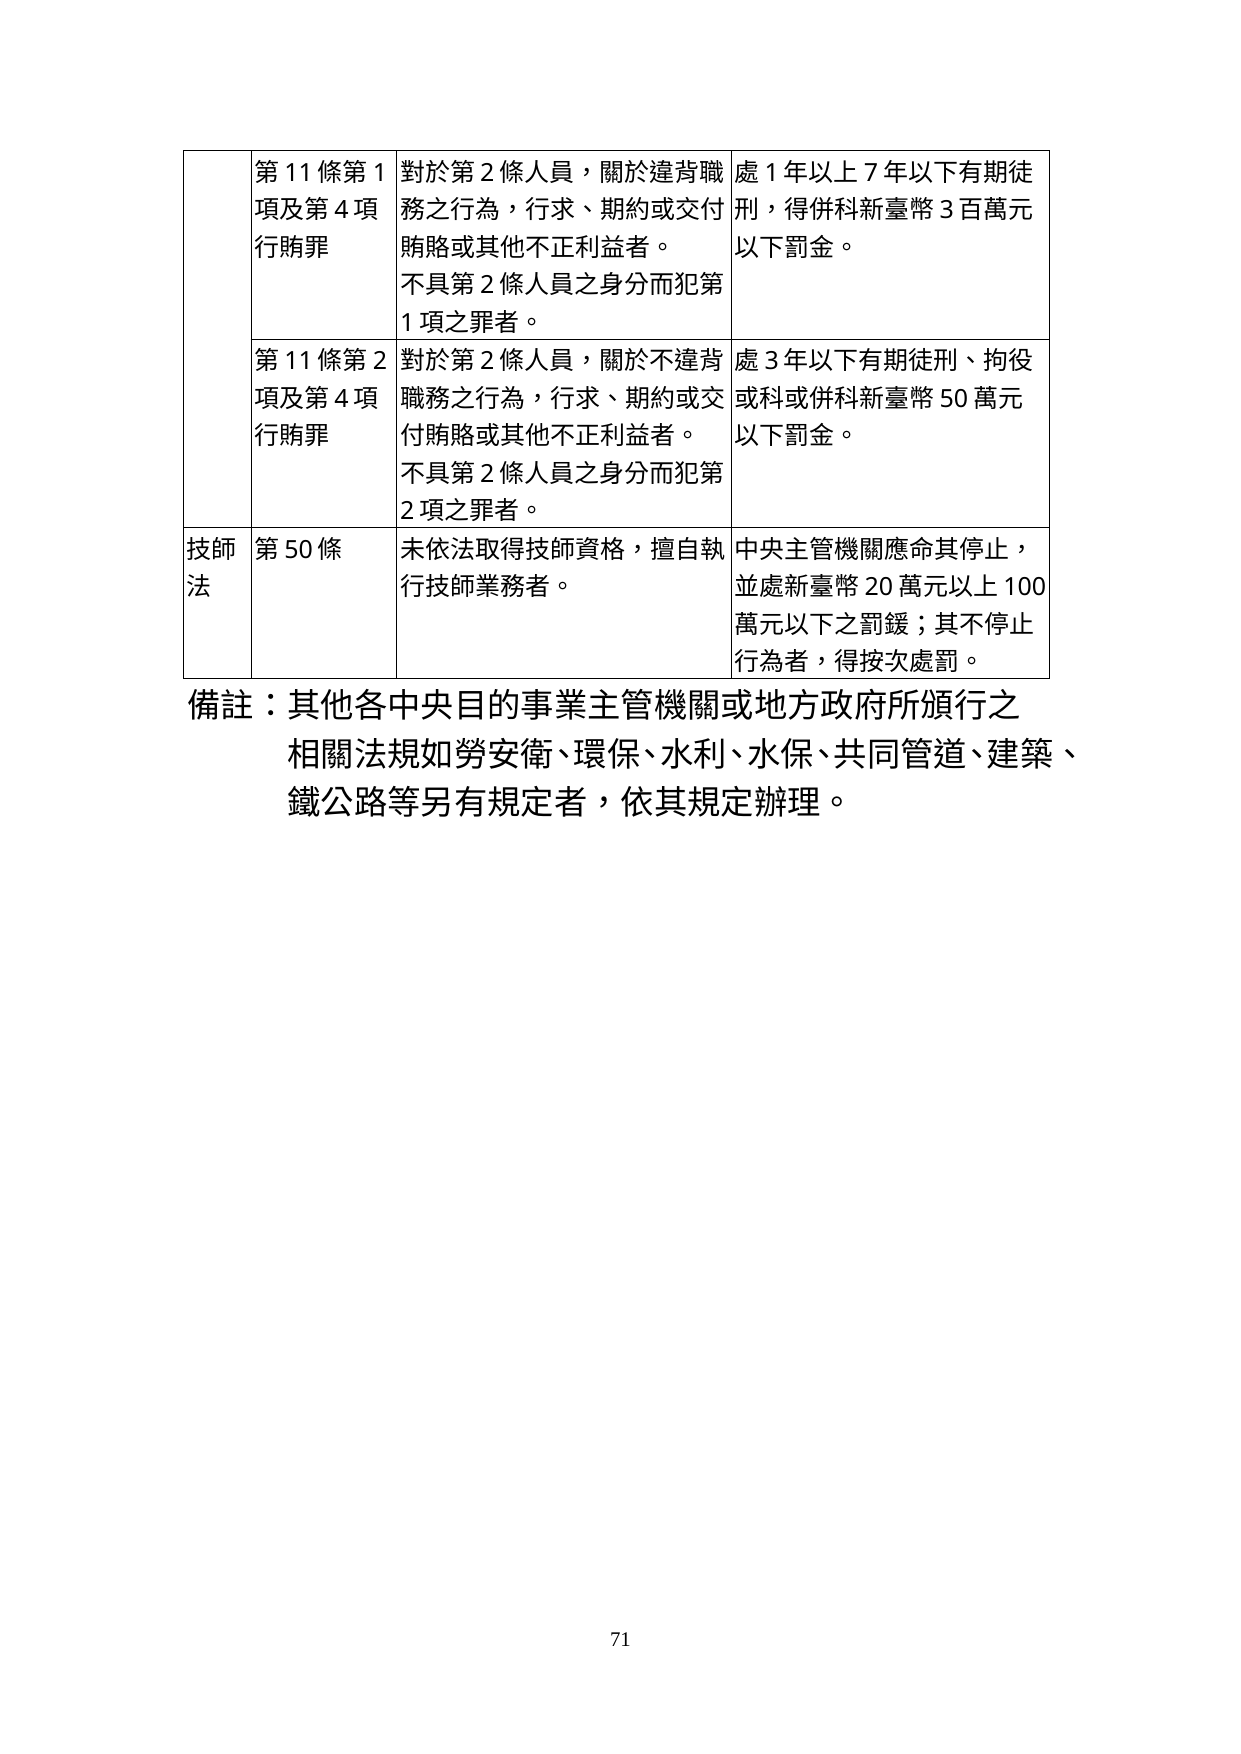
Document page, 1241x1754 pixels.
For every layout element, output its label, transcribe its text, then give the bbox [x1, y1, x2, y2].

table_cell 中央主管機關應命其停止，並處新臺幣20萬元以上100萬元以下之罰鍰；其不停止行為者，得按次處罰。 [732, 528, 1049, 678]
table_cell 第11條第2項及第4項 行賄罪 [252, 340, 396, 527]
table_cell 處1年以上7年以下有期徒刑，得併科新臺幣3百萬元以下罰金。 [732, 151, 1049, 338]
table_cell 第50條 [252, 528, 396, 678]
table_cell 對於第2條人員，關於不違背職務之行為，行求、期約或交付賄賂或其他不正利益者。 不具第2條人員之身分而犯第2項之罪者。 [397, 340, 731, 527]
table_cell 對於第2條人員，關於違背職務之行為，行求、期約或交付賄賂或其他不正利益者。 不具第2條人員之身分而犯第1項之罪者。 [397, 151, 731, 338]
table_cell 第11條第1項及第4項 行賄罪 [252, 151, 396, 338]
text 備註：其他各中央目的事業主管機關或地方政府所頒行之相關法規如勞安衛、環保、水利、水保、共同管道、建築、鐵公路等另有規定者，依其規定辦理。 [187, 679, 1053, 824]
table_cell 技師法 [184, 528, 251, 678]
table_cell 未依法取得技師資格，擅自執行技師業務者。 [397, 528, 731, 678]
table_cell 處3年以下有期徒刑、拘役或科或併科新臺幣50萬元以下罰金。 [732, 340, 1049, 527]
table_cell [184, 151, 251, 527]
